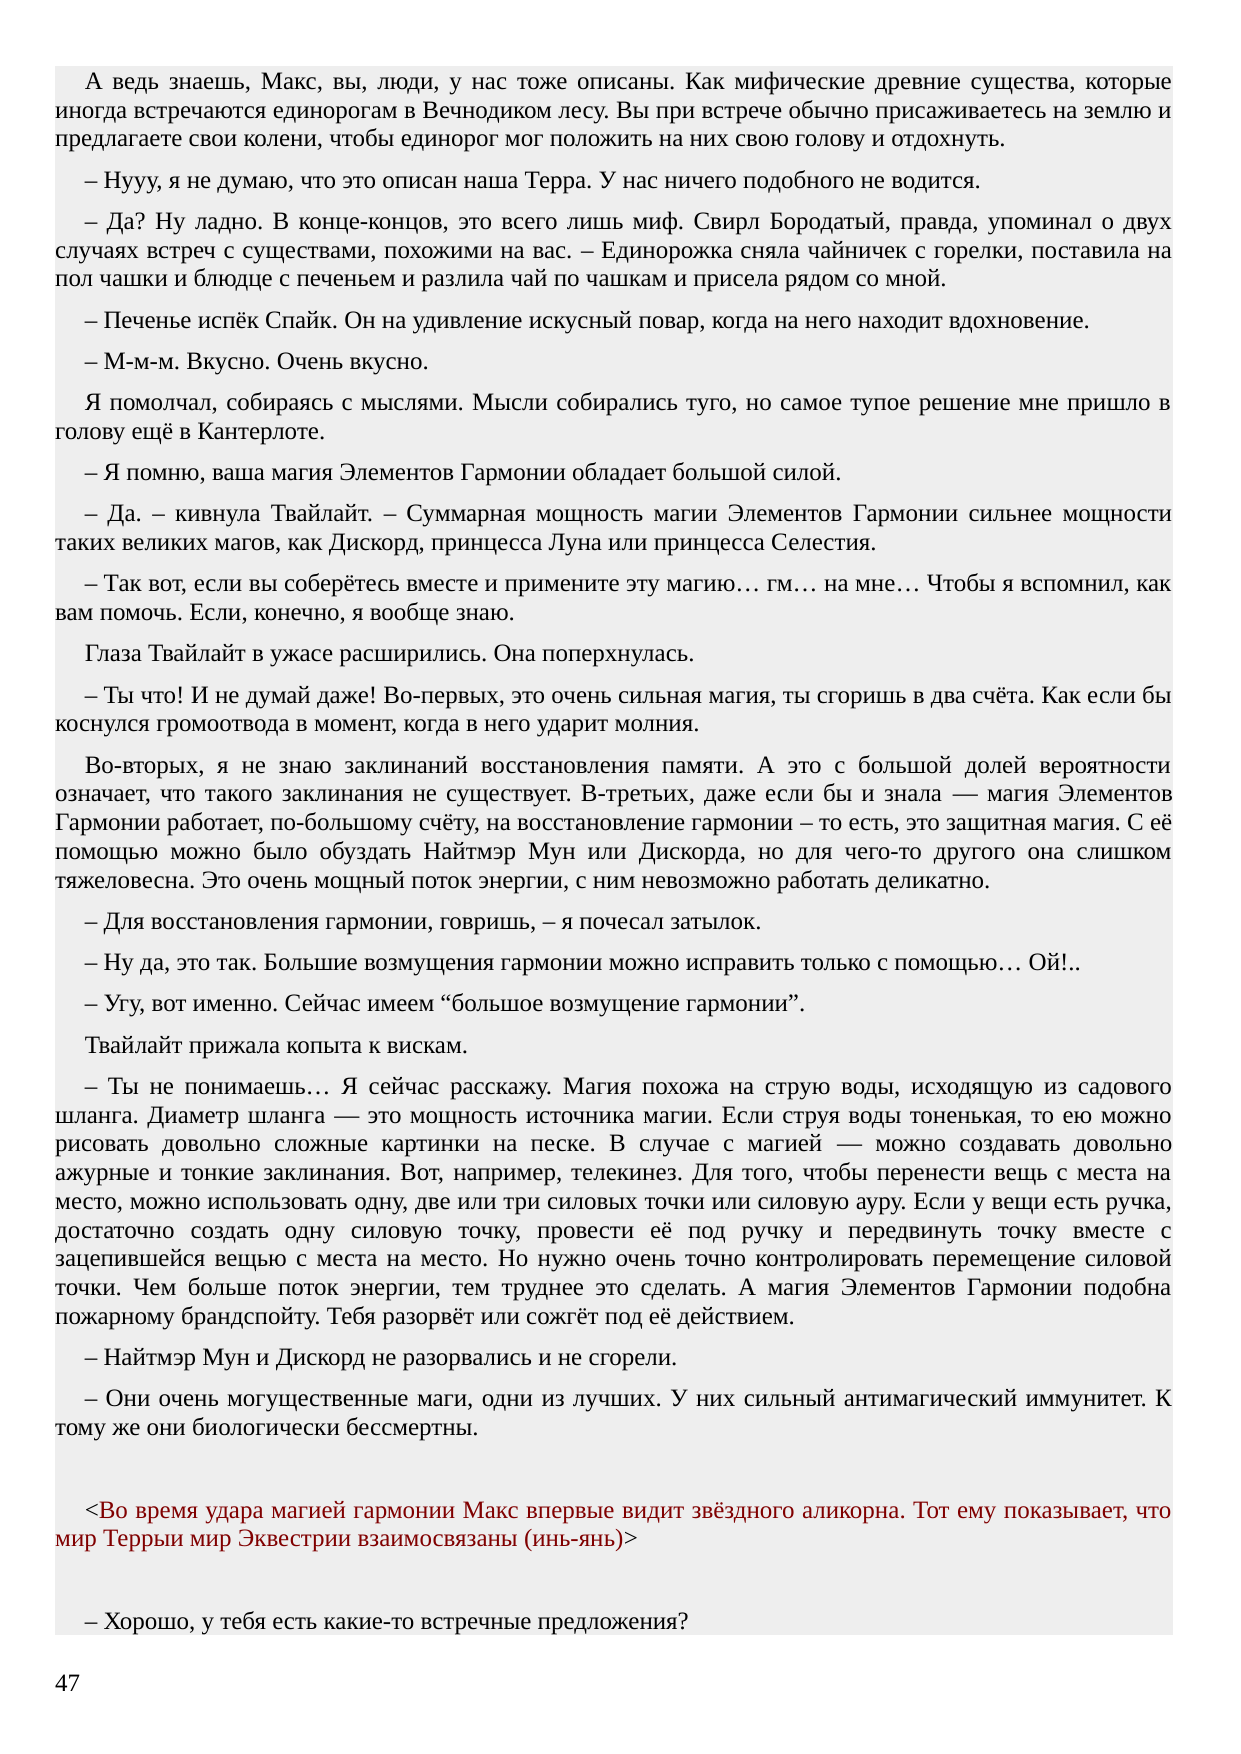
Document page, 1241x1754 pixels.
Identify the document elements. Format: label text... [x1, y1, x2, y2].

text – Найтмэр Мун и Дискорд не разорвались и не сгорели. [55, 1342, 1173, 1371]
text – Да? Ну ладно. В конце-концов, это всего лишь миф. Свирл Бородатый, правда, упоминал о двух случаях встреч с существами, похожими на вас. – Единорожка сняла чайничек с горелки, поставила на пол чашки и блюдце с печеньем и разлила чай по чашкам и присела рядом со мной. [55, 206, 1173, 292]
text – Угу, вот именно. Сейчас имеем “большое возмущение гармонии”. [55, 988, 1173, 1017]
text – Хорошо, у тебя есть какие-то встречные предложения? [55, 1606, 1173, 1635]
text Я помолчал, собираясь с мыслями. Мысли собирались туго, но самое тупое решение мне пришло в голову ещё в Кантерлоте. [55, 387, 1173, 445]
text – Для восстановления гармонии, говришь, – я почесал затылок. [55, 906, 1173, 935]
text – Ну да, это так. Большие возмущения гармонии можно исправить только с помощью… Ой!.. [55, 947, 1173, 976]
text – Нууу, я не думаю, что это описан наша Терра. У нас ничего подобного не водится. [55, 165, 1173, 193]
text – Да. – кивнула Твайлайт. – Суммарная мощность магии Элементов Гармонии сильнее мощности таких великих магов, как Дискорд, принцесса Луна или принцесса Селестия. [55, 498, 1173, 556]
text <Во время удара магией гармонии Макс впервые видит звёздного аликорна. Тот ему показывает, что мир Террыи мир Эквестрии взаимосвязаны (инь-янь)> [55, 1495, 1173, 1552]
text – Печенье испёк Спайк. Он на удивление искусный повар, когда на него находит вдохновение. [55, 305, 1173, 333]
text А ведь знаешь, Макс, вы, люди, у нас тоже описаны. Как мифические древние существа, которые иногда встречаются единорогам в Вечнодиком лесу. Вы при встрече обычно присаживаетесь на землю и предлагаете свои колени, чтобы единорог мог положить на них свою голову и отдохнуть. [55, 66, 1173, 152]
text – М-м-м. Вкусно. Очень вкусно. [55, 346, 1173, 375]
text – Я помню, ваша магия Элементов Гармонии обладает большой силой. [55, 457, 1173, 486]
text – Ты не понимаешь… Я сейчас расскажу. Магия похожа на струю воды, исходящую из садового шланга. Диаметр шланга — это мощность источника магии. Если струя воды тоненькая, то ею можно рисовать довольно сложные картинки на песке. В случае с магией — можно создавать довольно ажурные и тонкие заклинания. Вот, например, телекинез. Для того, чтобы перенести вещь с места на место, можно использовать одну, две или три силовых точки или силовую ауру. Если у вещи есть ручка, достаточно создать одну силовую точку, провести её под ручку и передвинуть точку вместе с зацепившейся вещью с места на место. Но нужно очень точно контролировать перемещение силовой точки. Чем больше поток энергии, тем труднее это сделать. А магия Элементов Гармонии подобна пожарному брандспойту. Тебя разорвёт или сожгёт под её действием. [55, 1071, 1173, 1330]
text Твайлайт прижала копыта к вискам. [55, 1030, 1173, 1058]
text Во-вторых, я не знаю заклинаний восстановления памяти. А это с большой долей вероятности означает, что такого заклинания не существует. В-третьих, даже если бы и знала — магия Элементов Гармонии работает, по-большому счёту, на восстановление гармонии – то есть, это защитная магия. С её помощью можно было обуздать Найтмэр Мун или Дискорда, но для чего-то другого она слишком тяжеловесна. Это очень мощный поток энергии, с ним невозможно работать деликатно. [55, 750, 1173, 893]
text – Ты что! И не думай даже! Во-первых, это очень сильная магия, ты сгоришь в два счёта. Как если бы коснулся громоотвода в момент, когда в него ударит молния. [55, 680, 1173, 737]
text – Они очень могущественные маги, одни из лучших. У них сильный антимагический иммунитет. К тому же они биологически бессмертны. [55, 1383, 1173, 1441]
text – Так вот, если вы соберётесь вместе и примените эту магию… гм… на мне… Чтобы я вспомнил, как вам помочь. Если, конечно, я вообще знаю. [55, 568, 1173, 626]
text Глаза Твайлайт в ужасе расширились. Она поперхнулась. [55, 638, 1173, 667]
